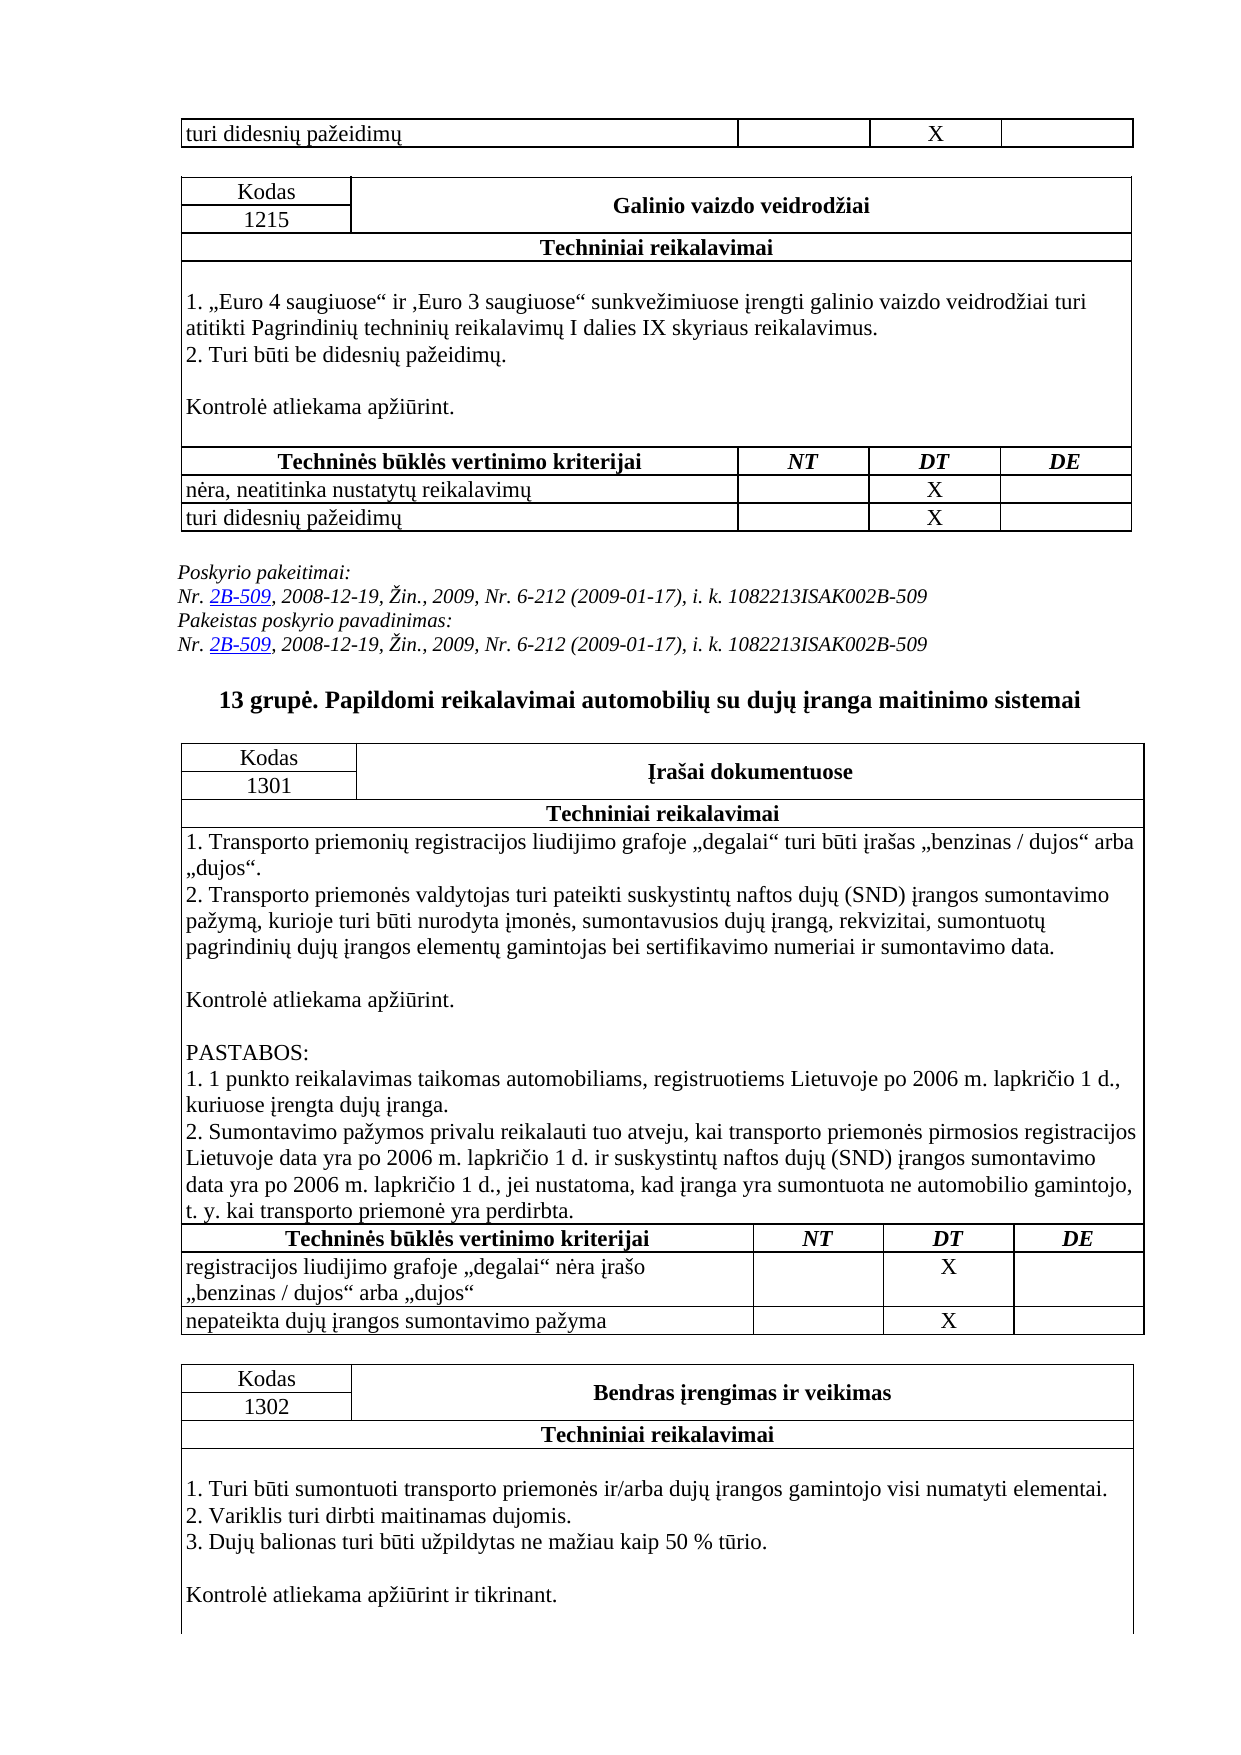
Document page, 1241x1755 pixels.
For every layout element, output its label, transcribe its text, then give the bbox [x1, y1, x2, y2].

table_cell NT [754, 1225, 883, 1251]
table_cell turi didesnių pažeidimų [182, 504, 737, 530]
table_cell Techniniai reikalavimai [182, 1421, 1133, 1447]
table_cell 1215 [182, 206, 350, 232]
table_cell DE [1001, 448, 1131, 474]
table_cell NT [739, 448, 868, 474]
table_header Įrašai dokumentuose [357, 744, 1143, 798]
table_cell nepateikta dujų įrangos sumontavimo pažyma [182, 1307, 753, 1333]
table_header Kodas [182, 1365, 351, 1392]
table_cell DT [870, 448, 1000, 474]
table_cell Techniniai reikalavimai [182, 800, 1143, 826]
text Nr. 2B-509, 2008-12-19, Žin., 2009, Nr. 6-212 (2009-01-17), i. k. 1082213ISAK002B-509 [177, 632, 1122, 656]
table_cell X [884, 1307, 1013, 1333]
table_cell [754, 1253, 883, 1306]
table_cell registracijos liudijimo grafoje „degalai“ nėra įrašo „benzinas / dujos“ arba „dujos“ [182, 1253, 753, 1306]
table_cell [739, 504, 868, 530]
table_cell [739, 120, 869, 146]
table_cell DE [1015, 1225, 1143, 1251]
text Pakeistas poskyrio pavadinimas: [177, 608, 1122, 632]
table_cell 1. Transporto priemonių registracijos liudijimo grafoje „degalai“ turi būti įrašas „benzinas / dujos“ arba „dujos“. 2. Transporto priemonės valdytojas turi pateikti suskystintų naftos dujų (SND) įrangos sumontavimo pažymą, kurioje turi būti nurodyta įmonės, sumontavusios dujų įrangą, rekvizitai, sumontuotų pagrindinių dujų įrangos elementų gamintojas bei sertifikavimo numeriai ir sumontavimo data. Kontrolė atliekama apžiūrint. PASTABOS: 1. 1 punkto reikalavimas taikomas automobiliams, registruotiems Lietuvoje po 2006 m. lapkričio 1 d., kuriuose įrengta dujų įranga. 2. Sumontavimo pažymos privalu reikalauti tuo atveju, kai transporto priemonės pirmosios registracijos Lietuvoje data yra po 2006 m. lapkričio 1 d. ir suskystintų naftos dujų (SND) įrangos sumontavimo data yra po 2006 m. lapkričio 1 d., jei nustatoma, kad įranga yra sumontuota ne automobilio gamintojo, t. y. kai transporto priemonė yra perdirbta. [182, 828, 1143, 1223]
table_cell X [871, 120, 1001, 146]
table_cell 1. Turi būti sumontuoti transporto priemonės ir/arba dujų įrangos gamintojo visi numatyti elementai. 2. Variklis turi dirbti maitinamas dujomis. 3. Dujų balionas turi būti užpildytas ne mažiau kaip 50 % tūrio. Kontrolė atliekama apžiūrint ir tikrinant. [182, 1449, 1133, 1633]
text Poskyrio pakeitimai: [177, 560, 1122, 584]
table_cell [1015, 1253, 1143, 1306]
table_cell [754, 1307, 883, 1333]
table_header Galinio vaizdo veidrodžiai [352, 178, 1131, 232]
table_cell X [870, 476, 1000, 502]
table_cell X [870, 504, 1000, 530]
table_cell nėra, neatitinka nustatytų reikalavimų [182, 476, 737, 502]
text Nr. 2B-509, 2008-12-19, Žin., 2009, Nr. 6-212 (2009-01-17), i. k. 1082213ISAK002B-509 [177, 584, 1122, 608]
table_cell Techniniai reikalavimai [182, 234, 1131, 260]
table_cell Techninės būklės vertinimo kriterijai [182, 448, 737, 474]
table_cell [1002, 120, 1132, 146]
table_cell DT [884, 1225, 1013, 1251]
table_cell 1. „Euro 4 saugiuose“ ir ,Euro 3 saugiuose“ sunkvežimiuose įrengti galinio vaizdo veidrodžiai turi atitikti Pagrindinių techninių reikalavimų I dalies IX skyriaus reikalavimus. 2. Turi būti be didesnių pažeidimų. Kontrolė atliekama apžiūrint. [182, 262, 1131, 446]
table_cell 1302 [182, 1393, 351, 1419]
table_cell X [884, 1253, 1013, 1306]
text 13 grupė. Papildomi reikalavimai automobilių su dujų įranga maitinimo sistemai [177, 685, 1122, 714]
table_cell [739, 476, 868, 502]
table_cell [1015, 1307, 1143, 1333]
table_header Kodas [182, 178, 350, 204]
table_header Bendras įrengimas ir veikimas [352, 1365, 1133, 1419]
table_header Kodas [182, 744, 356, 771]
table_cell [1001, 476, 1131, 502]
table_cell [1001, 504, 1131, 530]
table_cell Techninės būklės vertinimo kriterijai [182, 1225, 753, 1251]
table_cell 1301 [182, 772, 356, 798]
table_cell turi didesnių pažeidimų [182, 120, 737, 146]
